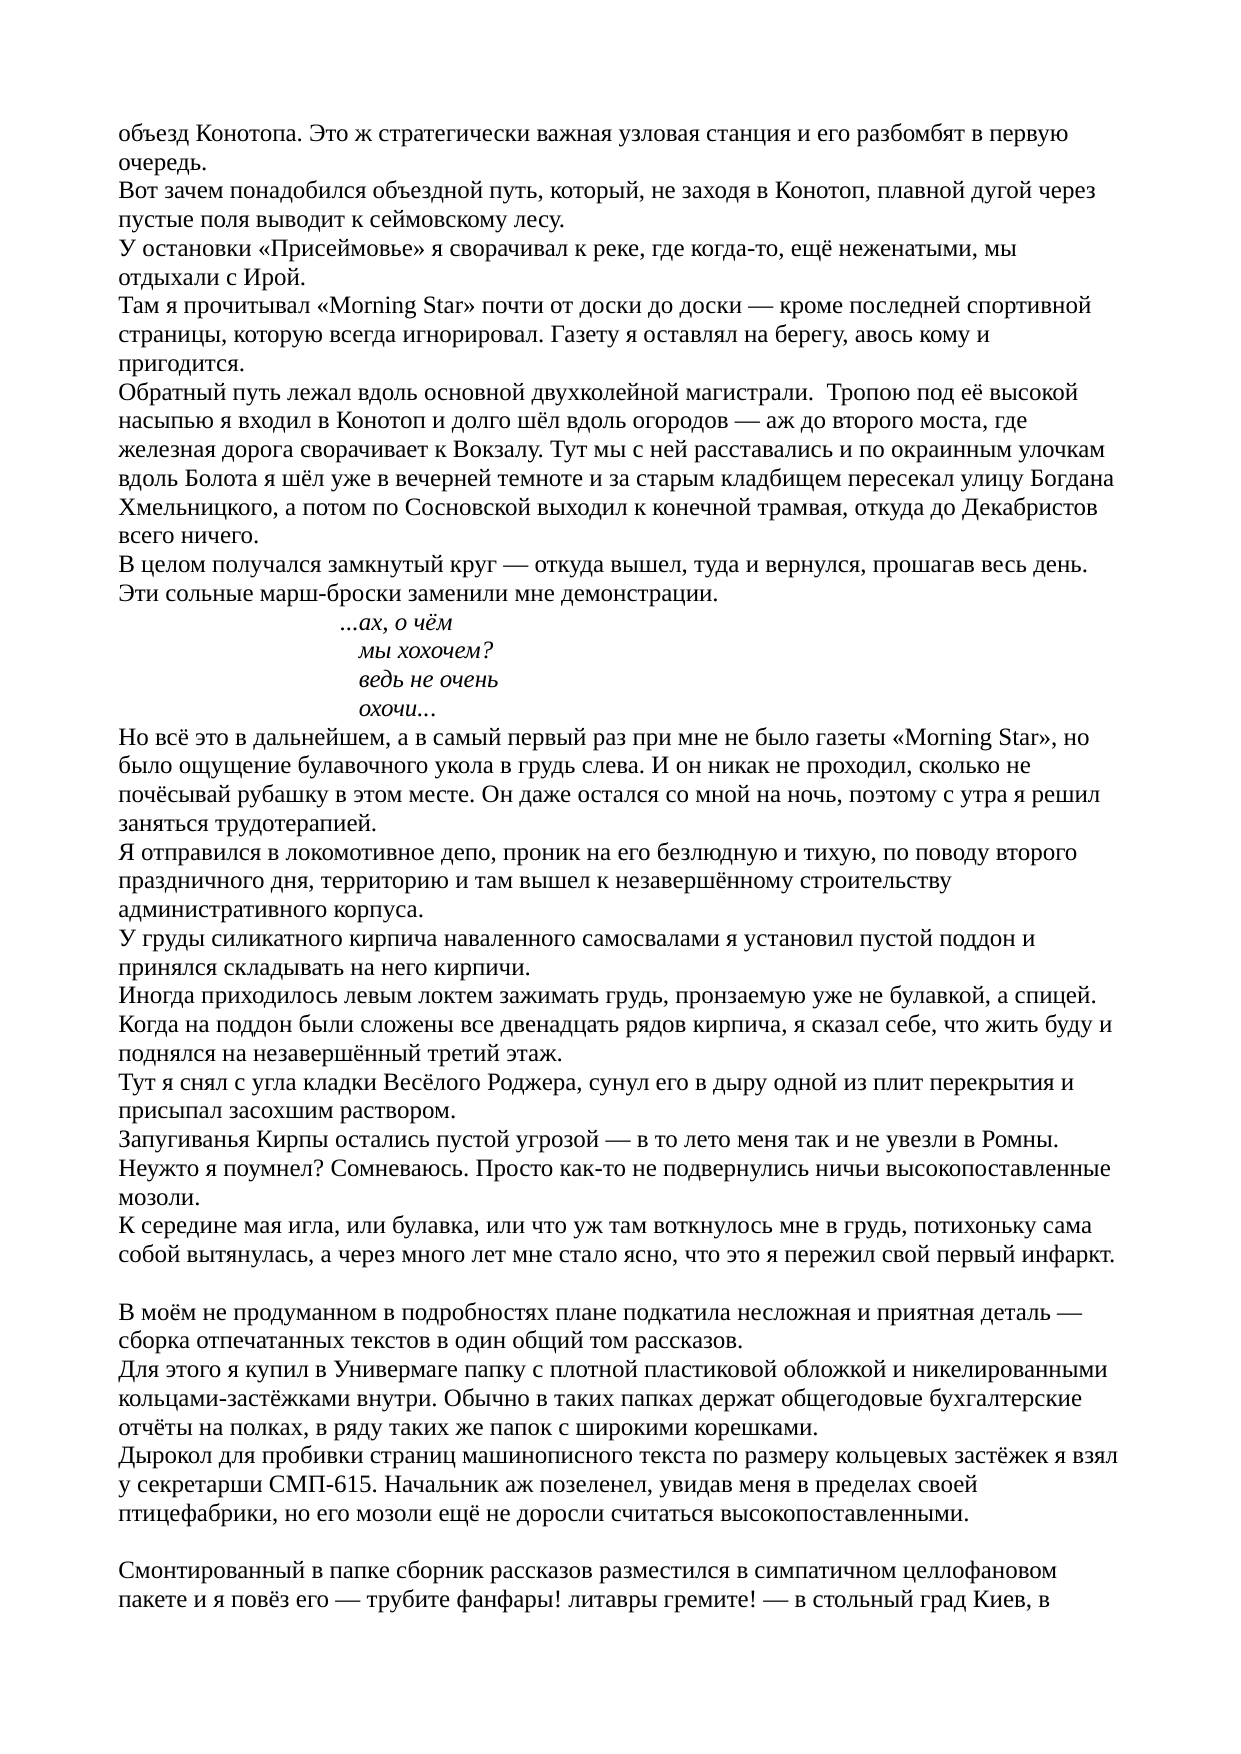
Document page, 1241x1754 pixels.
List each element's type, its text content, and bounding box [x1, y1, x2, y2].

text ведь не очень [118, 664, 1122, 693]
text Обратный путь лежал вдоль основной двухколейной магистрали. Тропою под её высокой насыпью я входил в Конотоп и долго шёл вдоль огородов — аж до второго моста, где железная дорога сворачивает к Вокзалу. Тут мы с ней расставались и по окраинным улочкам вдоль Болота я шёл уже в вечерней темноте и за старым кладбищем пересекал улицу Богдана Хмельницкого, а потом по Сосновской выходил к конечной трамвая, откуда до Декабристов всего ничего. [118, 377, 1122, 549]
text У груды силикатного кирпича наваленного самосвалами я установил пустой поддон и принялся складывать на него кирпичи. [118, 923, 1122, 981]
text Запугиванья Кирпы остались пустой угрозой — в то лето меня так и не увезли в Ромны. [118, 1124, 1122, 1153]
text К середине мая игла, или булавка, или что уж там воткнулось мне в грудь, потихоньку сама собой вытянулась, а через много лет мне стало ясно, что это я пережил свой первый инфаркт. [118, 1211, 1122, 1268]
text Вот зачем понадобился объездной путь, который, не заходя в Конотоп, плавной дугой через пустые поля выводит к сеймовскому лесу. [118, 176, 1122, 233]
text Но всё это в дальнейшем, а в самый первый раз при мне не было газеты «Morning Star», но было ощущение булавочного укола в грудь слева. И он никак не проходил, сколько не почёсывай рубашку в этом месте. Он даже остался со мной на ночь, поэтому с утра я решил заняться трудотерапией. [118, 722, 1122, 837]
text охочи... [118, 693, 1122, 722]
text Дырокол для пробивки страниц машинописного текста по размеру кольцевых застёжек я взял у секретарши СМП-615. Начальник аж позеленел, увидав меня в пределах своей птицефабрики, но его мозоли ещё не доросли считаться высокопоставленными. [118, 1441, 1122, 1527]
text В целом получался замкнутый круг — откуда вышел, туда и вернулся, прошагав весь день. Эти сольные марш-броски заменили мне демонстрации. [118, 549, 1122, 607]
text Я отправился в локомотивное депо, проник на его безлюдную и тихую, по поводу второго праздничного дня, территорию и там вышел к незавершённому строительству административного корпуса. [118, 837, 1122, 923]
text объезд Конотопа. Это ж стратегически важная узловая станция и его разбомбят в первую очередь. [118, 118, 1122, 176]
text ...ах, о чём [118, 607, 1122, 636]
text Смонтированный в папке сборник рассказов разместился в симпатичном целлофановом пакете и я повёз его — трубите фанфары! литавры гремите! — в стольный град Киев, в [118, 1556, 1122, 1613]
text Там я прочитывал «Morning Star» почти от доски до доски — кроме последней спортивной страницы, которую всегда игнорировал. Газету я оставлял на берегу, авось кому и пригодится. [118, 291, 1122, 377]
text мы хохочем? [118, 636, 1122, 664]
text Неужто я поумнел? Сомневаюсь. Просто как-то не подвернулись ничьи высокопоставленные мозоли. [118, 1153, 1122, 1211]
text В моём не продуманном в подробностях плане подкатила несложная и приятная деталь — сборка отпечатанных текстов в один общий том рассказов. [118, 1297, 1122, 1354]
text Когда на поддон были сложены все двенадцать рядов кирпича, я сказал себе, что жить буду и поднялся на незавершённый третий этаж. [118, 1009, 1122, 1067]
text Тут я снял с угла кладки Весёлого Роджера, сунул его в дыру одной из плит перекрытия и присыпал засохшим раствором. [118, 1067, 1122, 1124]
text Иногда приходилось левым локтем зажимать грудь, пронзаемую уже не булавкой, а спицей. [118, 981, 1122, 1009]
text У остановки «Присеймовье» я сворачивал к реке, где когда-то, ещё неженатыми, мы отдыхали с Ирой. [118, 233, 1122, 291]
text Для этого я купил в Универмаге папку с плотной пластиковой обложкой и никелированными кольцами-застёжками внутри. Обычно в таких папках держат общегодовые бухгалтерские отчёты на полках, в ряду таких же папок с широкими корешками. [118, 1354, 1122, 1441]
